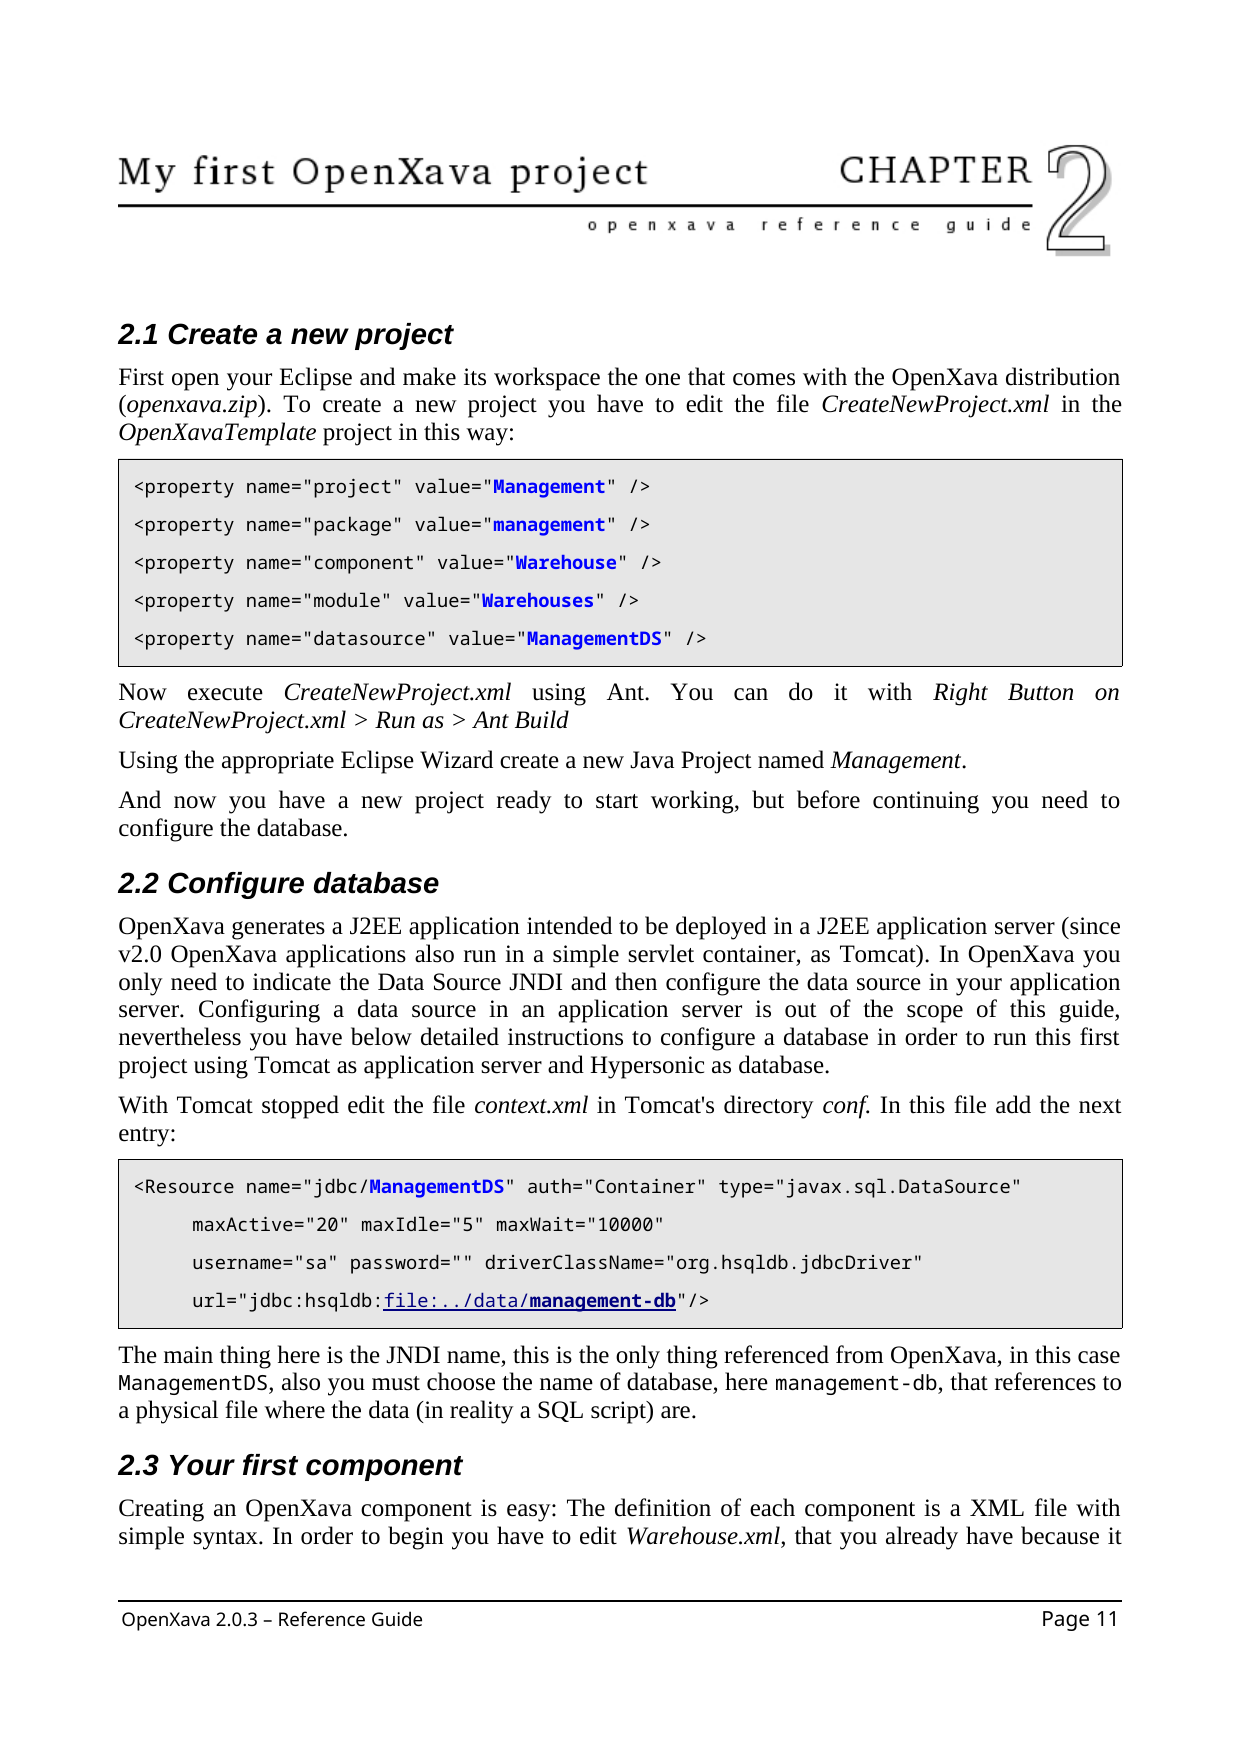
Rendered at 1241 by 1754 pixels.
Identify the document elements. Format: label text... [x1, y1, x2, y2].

subtitle My first OpenXava project [118, 288, 1122, 293]
text Now execute CreateNewProject.xml using Ant. You can do it with Right Button on CreateNewProject.xml > Run as > Ant Build [118, 678, 1122, 734]
text First open your Eclipse and make its workspace the one that comes with the OpenXava distribution (openxava.zip). To create a new project you have to edit the file CreateNewProject.xml in the OpenXavaTemplate project in this way: [118, 363, 1122, 446]
text With Tomcat stopped edit the file context.xml in Tomcat's directory conf. In this file add the next entry: [118, 1091, 1122, 1146]
text username="sa" password="" driverClassName="org.hsqldb.jdbcDriver" [119, 1235, 1122, 1273]
text OpenXava generates a J2EE application intended to be deployed in a J2EE application server (since v2.0 OpenXava applications also run in a simple servlet container, as Tomcat). In OpenXava you only need to indicate the Data Source JNDI and then configure the data source in your application server. Configuring a data source in an application server is out of the scope of this guide, nevertheless you have below detailed instructions to configure a database in order to run this first project using Tomcat as application server and Hypersonic as database. [118, 912, 1122, 1078]
text <Resource name="jdbc/ManagementDS" auth="Container" type="javax.sql.DataSource" [119, 1160, 1122, 1197]
text <property name="module" value="Warehouses" /> [119, 573, 1122, 611]
text <property name="component" value="Warehouse" /> [119, 534, 1122, 573]
text Using the appropriate Eclipse Wizard create a new Java Project named Management. [118, 746, 1122, 774]
text <property name="datasource" value="ManagementDS" /> [119, 611, 1122, 666]
text The main thing here is the JNDI name, this is the only thing referenced from OpenXava, in this case ManagementDS, also you must choose the name of database, here management-db, that references to a physical file where the data (in reality a SQL script) are. [118, 1341, 1122, 1424]
text url="jdbc:hsqldb:file:../data/management-db"/> [119, 1273, 1122, 1328]
text Creating an OpenXava component is easy: The definition of each component is a XML file with simple syntax. In order to begin you have to edit Warehouse.xml, that you already have because it [118, 1494, 1122, 1550]
text And now you have a new project ready to start working, but before continuing you need to configure the database. [118, 787, 1122, 842]
subtitle Configure database [118, 867, 1122, 900]
text maxActive="20" maxIdle="5" maxWait="10000" [119, 1197, 1122, 1235]
text <property name="project" value="Management" /> [119, 460, 1122, 497]
subtitle Your first component [118, 1449, 1122, 1482]
picture [118, 118, 1122, 288]
text <property name="package" value="management" /> [119, 497, 1122, 534]
subtitle Create a new project [118, 318, 1122, 350]
